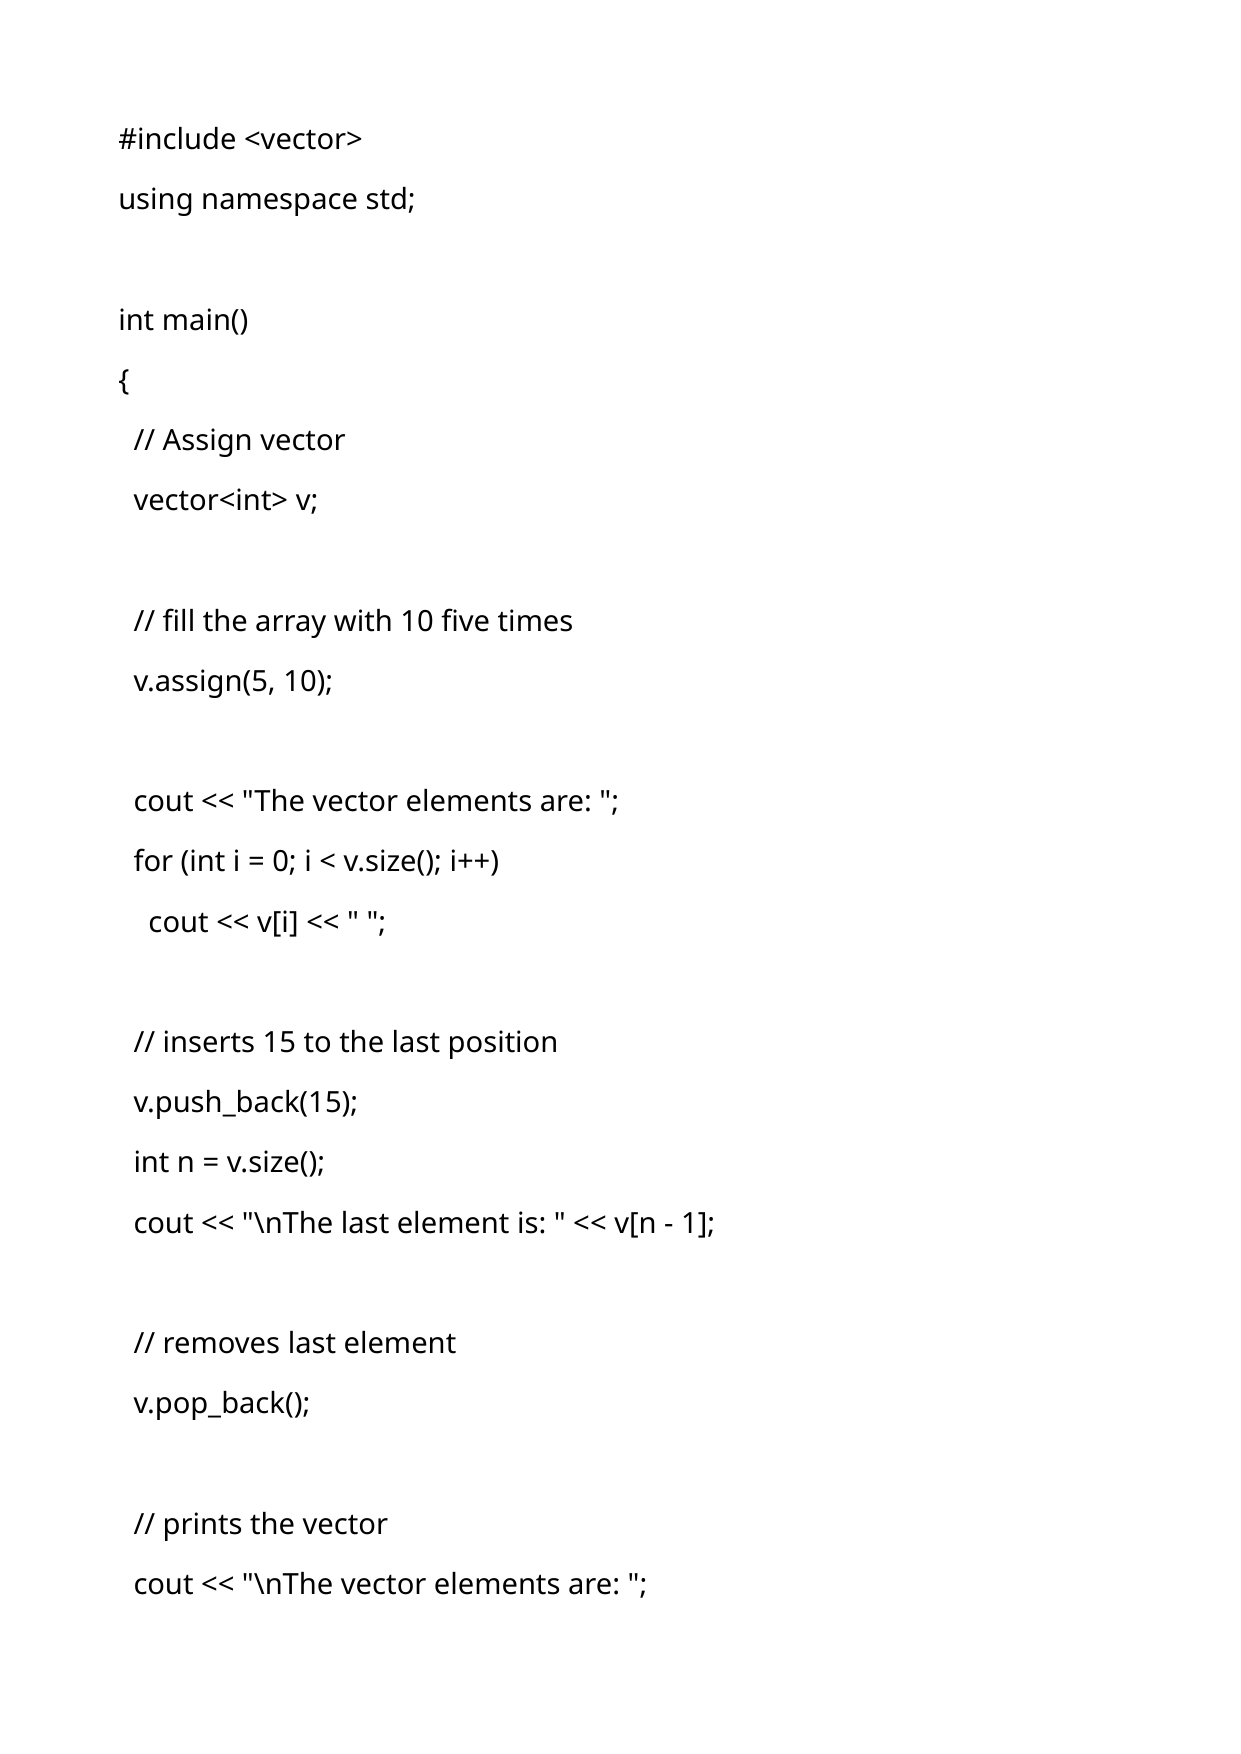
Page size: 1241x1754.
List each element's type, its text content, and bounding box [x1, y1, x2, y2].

text // inserts 15 to the last position [118, 1021, 1122, 1061]
text vector<int> v; [118, 479, 1122, 519]
text int main() [118, 299, 1122, 338]
text #include <vector> [118, 118, 1122, 158]
text // fill the array with 10 five times [118, 600, 1122, 639]
text { [118, 359, 1122, 399]
text v.assign(5, 10); [118, 660, 1122, 700]
text using namespace std; [118, 178, 1122, 218]
text for (int i = 0; i < v.size(); i++) [118, 841, 1122, 880]
text // Assign vector [118, 419, 1122, 459]
text cout << "The vector elements are: "; [118, 780, 1122, 820]
text cout << v[i] << " "; [118, 901, 1122, 941]
text // removes last element [118, 1322, 1122, 1362]
text v.push_back(15); [118, 1081, 1122, 1121]
text int n = v.size(); [118, 1142, 1122, 1181]
text cout << "\nThe last element is: " << v[n - 1]; [118, 1202, 1122, 1242]
text // prints the vector [118, 1503, 1122, 1543]
text cout << "\nThe vector elements are: "; [118, 1563, 1122, 1603]
text v.pop_back(); [118, 1382, 1122, 1422]
